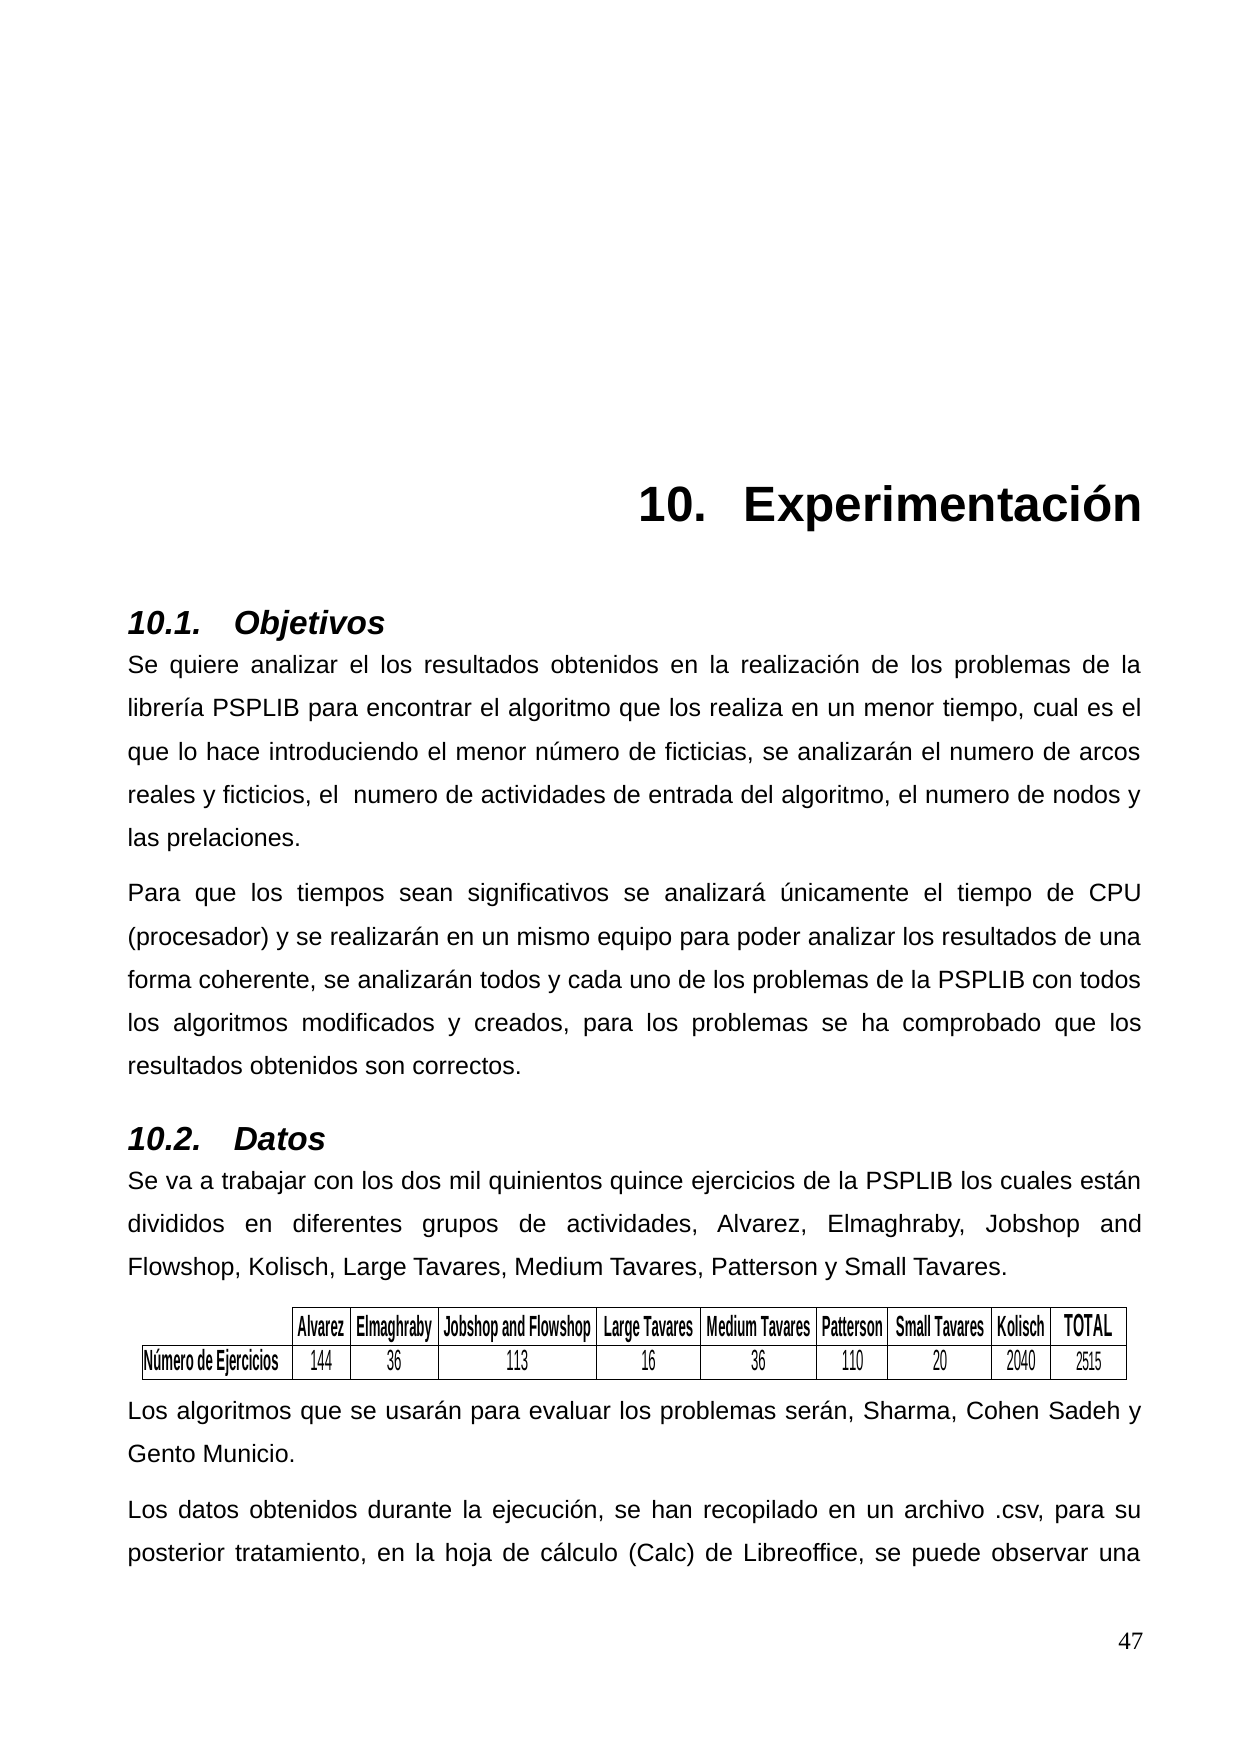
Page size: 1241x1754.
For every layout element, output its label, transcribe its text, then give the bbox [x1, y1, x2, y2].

subtitle Objetivos [127, 603, 1143, 641]
subtitle Experimentación [127, 475, 1143, 532]
text Se va a trabajar con los dos mil quinientos quince ejercicios de la PSPLIB los cuales están divididos en diferentes grupos de actividades, Alvarez, Elmaghraby, Jobshop and Flowshop, Kolisch, Large Tavares, Medium Tavares, Patterson y Small Tavares. [127, 1166, 1143, 1281]
text Los datos obtenidos durante la ejecución, se han recopilado en un archivo .csv, para su posterior tratamiento, en la hoja de cálculo (Calc) de Libreoffice, se puede observar una [127, 1495, 1143, 1567]
text Se quiere analizar el los resultados obtenidos en la realización de los problemas de la librería PSPLIB para encontrar el algoritmo que los realiza en un menor tiempo, cual es el que lo hace introduciendo el menor número de ficticias, se analizarán el numero de arcos reales y ficticios, el numero de actividades de entrada del algoritmo, el numero de nodos y las prelaciones. [127, 650, 1143, 852]
text Los algoritmos que se usarán para evaluar los problemas serán, Sharma, Cohen Sadeh y Gento Municio. [127, 1308, 1143, 1468]
subtitle Datos [127, 1118, 1143, 1157]
text Para que los tiempos sean significativos se analizará únicamente el tiempo de CPU (procesador) y se realizarán en un mismo equipo para poder analizar los resultados de una forma coherente, se analizarán todos y cada uno de los problemas de la PSPLIB con todos los algoritmos modificados y creados, para los problemas se ha comprobado que los resultados obtenidos son correctos. [127, 878, 1143, 1080]
